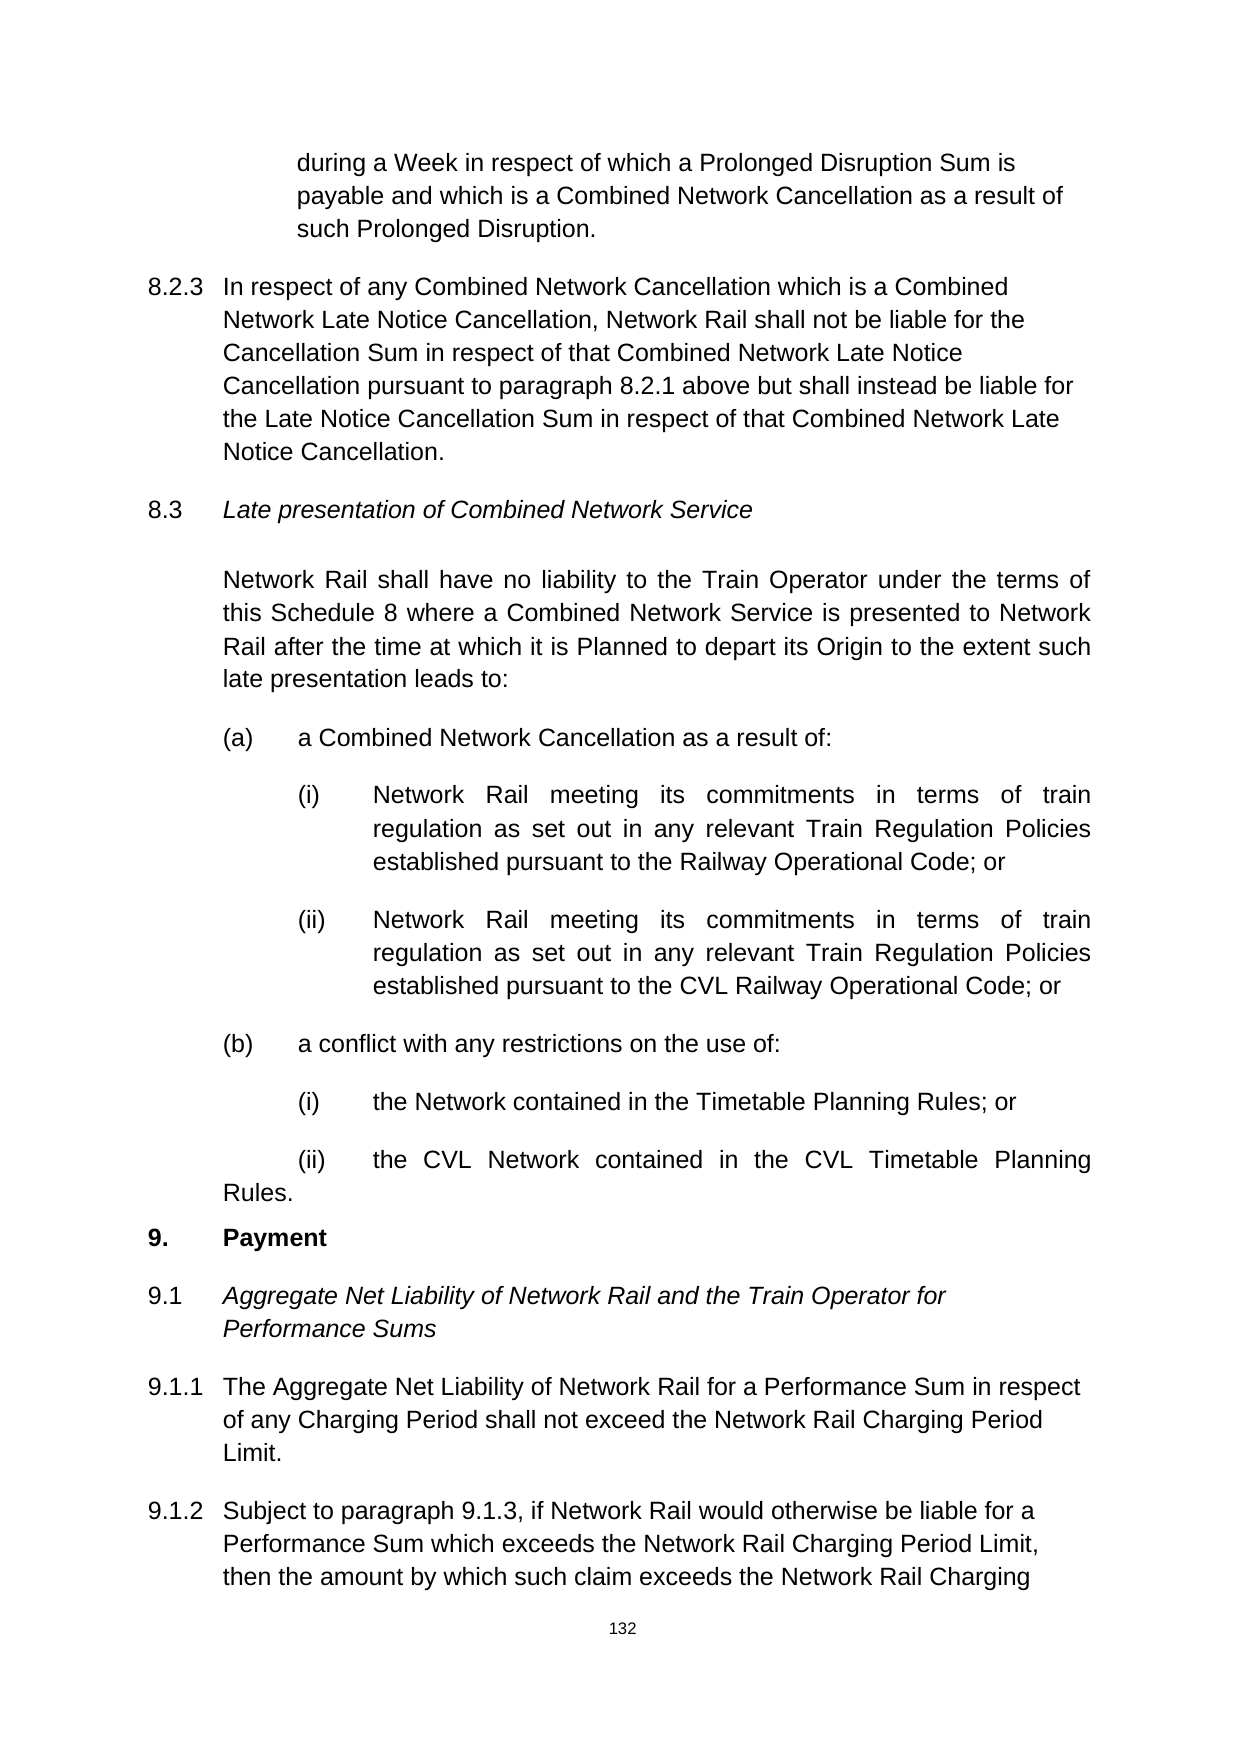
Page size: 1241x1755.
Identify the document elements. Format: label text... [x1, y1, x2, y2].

list Aggregate Net Liability of Network Rail and the Train Operator for Performance Sums [148, 1281, 1093, 1343]
text (a) a Combined Network Cancellation as a result of: [223, 722, 1093, 751]
list The Aggregate Net Liability of Network Rail for a Performance Sum in respect of any Charging Period shall not exceed the Network Rail Charging Period Limit. [148, 1372, 1093, 1467]
list Late presentation of Combined Network Service [148, 495, 1093, 524]
list during a Week in respect of which a Prolonged Disruption Sum is payable and which is a Combined Network Cancellation as a result of such Prolonged Disruption. [222, 148, 1093, 242]
text Network Rail shall have no liability to the Train Operator under the terms of this Schedule 8 where a Combined Network Service is presented to Network Rail after the time at which it is Planned to depart its Origin to the extent such late presentation leads to: [223, 565, 1093, 693]
text (i) the Network contained in the Timetable Planning Rules; or [223, 1087, 1093, 1115]
text (ii) Network Rail meeting its commitments in terms of train regulation as set out in any relevant Train Regulation Policies established pursuant to the CVL Railway Operational Code; or [298, 904, 1093, 999]
list Payment [148, 1223, 1093, 1252]
text (i) Network Rail meeting its commitments in terms of train regulation as set out in any relevant Train Regulation Policies established pursuant to the Railway Operational Code; or [298, 781, 1093, 875]
list Subject to paragraph 9.1.3, if Network Rail would otherwise be liable for a Performance Sum which exceeds the Network Rail Charging Period Limit, then the amount by which such claim exceeds the Network Rail Charging [148, 1496, 1093, 1591]
list In respect of any Combined Network Cancellation which is a Combined Network Late Notice Cancellation, Network Rail shall not be liable for the Cancellation Sum in respect of that Combined Network Late Notice Cancellation pursuant to paragraph 8.2.1 above but shall instead be liable for the Late Notice Cancellation Sum in respect of that Combined Network Late Notice Cancellation. [148, 272, 1093, 466]
text (ii) the CVL Network contained in the CVL Timetable Planning Rules. [223, 1145, 1093, 1206]
text (b) a conflict with any restrictions on the use of: [223, 1029, 1093, 1057]
